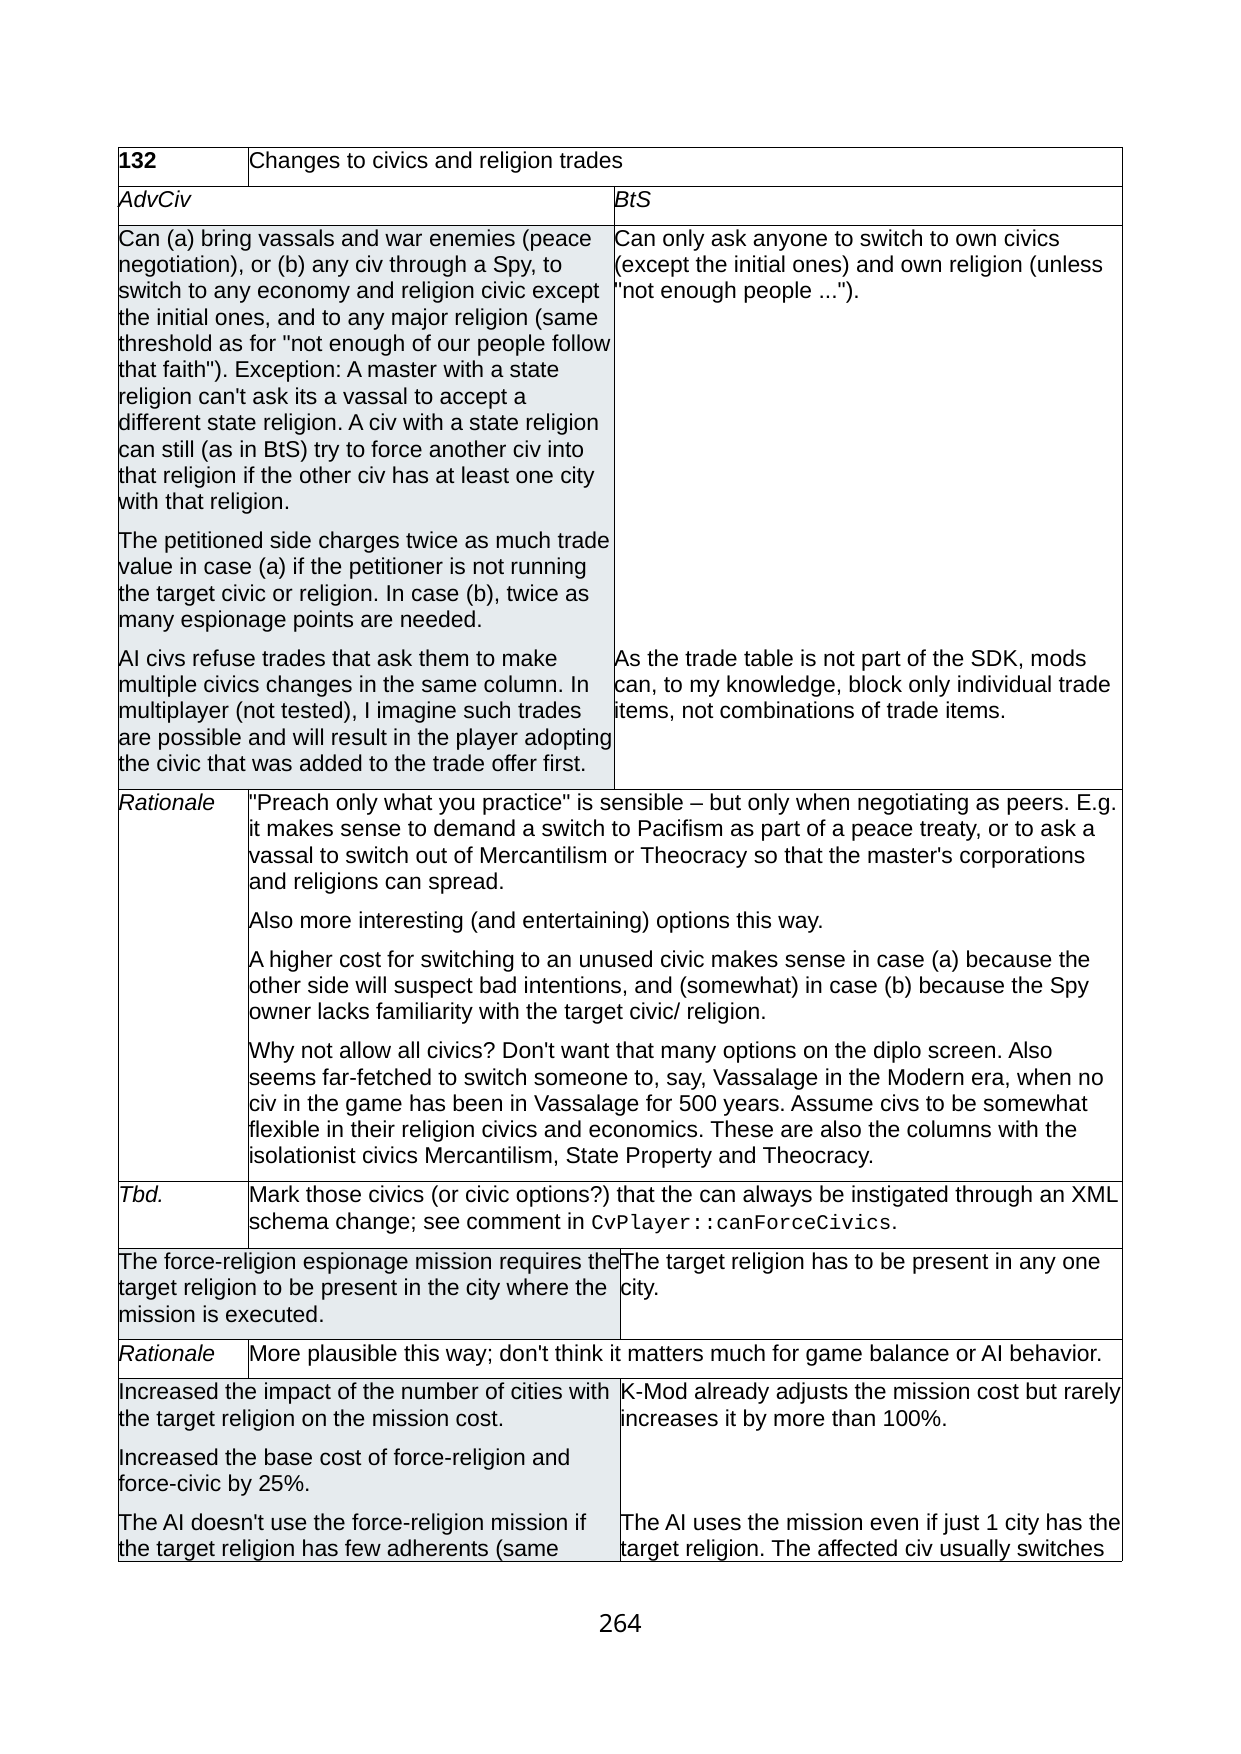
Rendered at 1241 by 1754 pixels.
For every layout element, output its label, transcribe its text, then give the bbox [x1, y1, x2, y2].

table_header 132 [119, 148, 248, 186]
table_cell Mark those civics (or civic options?) that the can always be instigated through an XML schema change; see comment in CvPlayer::canForceCivics. [249, 1182, 1122, 1248]
table_cell The target religion has to be present in any one city. [621, 1249, 1122, 1339]
table_cell Rationale [119, 790, 248, 1181]
table_cell Tbd. [119, 1182, 248, 1248]
table_cell More plausible this way; don't think it matters much for game balance or AI behavior. [249, 1340, 1122, 1378]
table_cell Rationale [119, 1340, 248, 1378]
table_cell AdvCiv [119, 187, 614, 224]
table_cell BtS [615, 187, 1122, 224]
table_cell The force-religion espionage mission requires the target religion to be present in the city where the mission is executed. [119, 1249, 620, 1339]
table_cell Can only ask anyone to switch to own civics (except the initial ones) and own religion (unless "not enough people ..."). As the trade table is not part of the SDK, mods can, to my knowledge, block only individual trade items, not combinations of trade items. [615, 226, 1122, 789]
table_header Changes to civics and religion trades [249, 148, 1122, 186]
table_cell Can (a) bring vassals and war enemies (peace negotiation), or (b) any civ through a Spy, to switch to any economy and religion civic except the initial ones, and to any major religion (same threshold as for "not enough of our people follow that faith"). Exception: A master with a state religion can't ask its a vassal to accept a different state religion. A civ with a state religion can still (as in BtS) try to force another civ into that religion if the other civ has at least one city with that religion. The petitioned side charges twice as much trade value in case (a) if the petitioner is not running the target civic or religion. In case (b), twice as many espionage points are needed. AI civs refuse trades that ask them to make multiple civics changes in the same column. In multiplayer (not tested), I imagine such trades are possible and will result in the player adopting the civic that was added to the trade offer first. [119, 226, 614, 789]
table_cell K-Mod already adjusts the mission cost but rarely increases it by more than 100%. The AI uses the mission even if just 1 city has the target religion. The affected civ usually switches [621, 1379, 1122, 1561]
table_cell "Preach only what you practice" is sensible – but only when negotiating as peers. E.g. it makes sense to demand a switch to Pacifism as part of a peace treaty, or to ask a vassal to switch out of Mercantilism or Theocracy so that the master's corporations and religions can spread. Also more interesting (and entertaining) options this way. A higher cost for switching to an unused civic makes sense in case (a) because the other side will suspect bad intentions, and (somewhat) in case (b) because the Spy owner lacks familiarity with the target civic/ religion. Why not allow all civics? Don't want that many options on the diplo screen. Also seems far-fetched to switch someone to, say, Vassalage in the Modern era, when no civ in the game has been in Vassalage for 500 years. Assume civs to be somewhat flexible in their religion civics and economics. These are also the columns with the isolationist civics Mercantilism, State Property and Theocracy. [249, 790, 1122, 1181]
table_cell Increased the impact of the number of cities with the target religion on the mission cost. Increased the base cost of force-religion and force-civic by 25%. The AI doesn't use the force-religion mission if the target religion has few adherents (same [119, 1379, 620, 1561]
